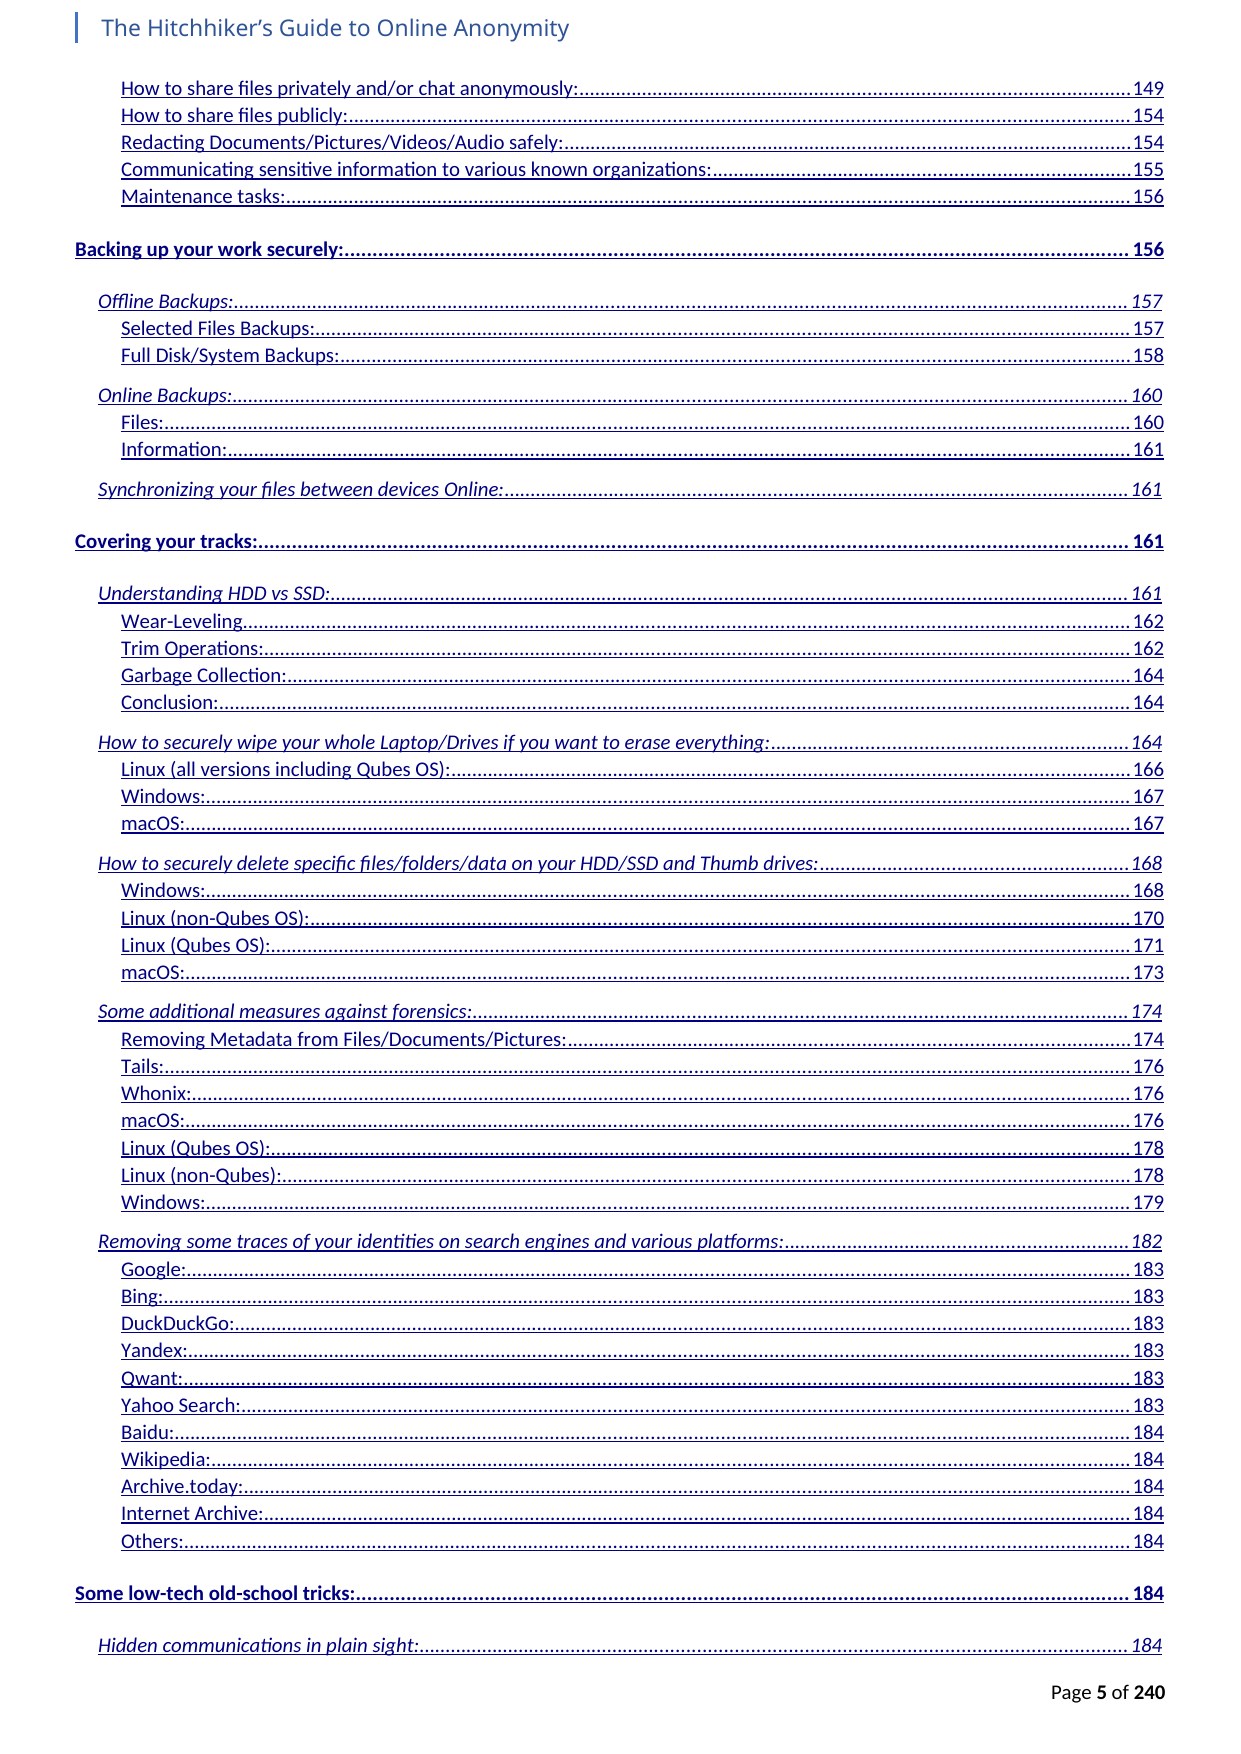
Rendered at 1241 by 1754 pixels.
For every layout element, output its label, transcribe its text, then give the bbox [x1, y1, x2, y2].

text Windows: 168 [121, 877, 1165, 903]
text Linux (Qubes OS): 171 [121, 932, 1165, 957]
text DuckDuckGo: 183 [121, 1310, 1165, 1336]
text How to securely wipe your whole Laptop/Drives if you want to erase everything: 164 [98, 729, 1165, 754]
text Linux (all versions including Qubes OS): 166 [121, 756, 1165, 782]
text Garbage Collection: 164 [121, 662, 1165, 688]
text Covering your tracks: 161 [75, 528, 1165, 554]
text Maintenance tasks: 156 [121, 184, 1165, 209]
text Communicating sensitive information to various known organizations: 155 [121, 157, 1165, 182]
text Some low-tech old-school tricks: 184 [75, 1580, 1165, 1605]
text macOS: 167 [121, 811, 1165, 836]
text Offline Backups: 157 [98, 288, 1165, 313]
text Linux (non-Qubes OS): 170 [121, 905, 1165, 930]
text How to share files privately and/or chat anonymously: 149 [121, 75, 1165, 100]
text Backing up your work securely: 156 [75, 236, 1165, 261]
text Tails: 176 [121, 1053, 1165, 1078]
text Wikipedia: 184 [121, 1446, 1165, 1472]
text Full Disk/System Backups: 158 [121, 342, 1165, 368]
text Google: 183 [121, 1256, 1165, 1281]
text Information: 161 [121, 437, 1165, 462]
text Archive.today: 184 [121, 1473, 1165, 1499]
text Yandex: 183 [121, 1337, 1165, 1363]
text How to securely delete specific files/folders/data on your HDD/SSD and Thumb drives: 168 [98, 850, 1165, 876]
text Selected Files Backups: 157 [121, 315, 1165, 341]
text Online Backups: 160 [98, 382, 1165, 408]
text Trim Operations: 162 [121, 635, 1165, 660]
text Hidden communications in plain sight: 184 [98, 1632, 1165, 1658]
text macOS: 176 [121, 1107, 1165, 1133]
text Removing some traces of your identities on search engines and various platforms: 182 [98, 1229, 1165, 1254]
text Wear-Leveling. 162 [121, 608, 1165, 633]
text Synchronizing your files between devices Online: 161 [98, 476, 1165, 502]
text Windows: 167 [121, 783, 1165, 809]
text Some additional measures against forensics: 174 [98, 999, 1165, 1024]
text Whonix: 176 [121, 1080, 1165, 1106]
text macOS: 173 [121, 959, 1165, 984]
text Others: 184 [121, 1528, 1165, 1553]
text Qwant: 183 [121, 1365, 1165, 1390]
text Linux (non-Qubes): 178 [121, 1162, 1165, 1187]
text Redacting Documents/Pictures/Videos/Audio safely: 154 [121, 129, 1165, 155]
text Files: 160 [121, 409, 1165, 435]
text How to share files publicly: 154 [121, 102, 1165, 128]
text Yahoo Search: 183 [121, 1392, 1165, 1417]
text Removing Metadata from Files/Documents/Pictures: 174 [121, 1026, 1165, 1051]
text Windows: 179 [121, 1189, 1165, 1214]
text Internet Archive: 184 [121, 1501, 1165, 1526]
text Baidu: 184 [121, 1419, 1165, 1444]
text Conclusion: 164 [121, 689, 1165, 715]
text Linux (Qubes OS): 178 [121, 1135, 1165, 1160]
text Bing: 183 [121, 1283, 1165, 1308]
text Understanding HDD vs SSD: 161 [98, 581, 1165, 606]
